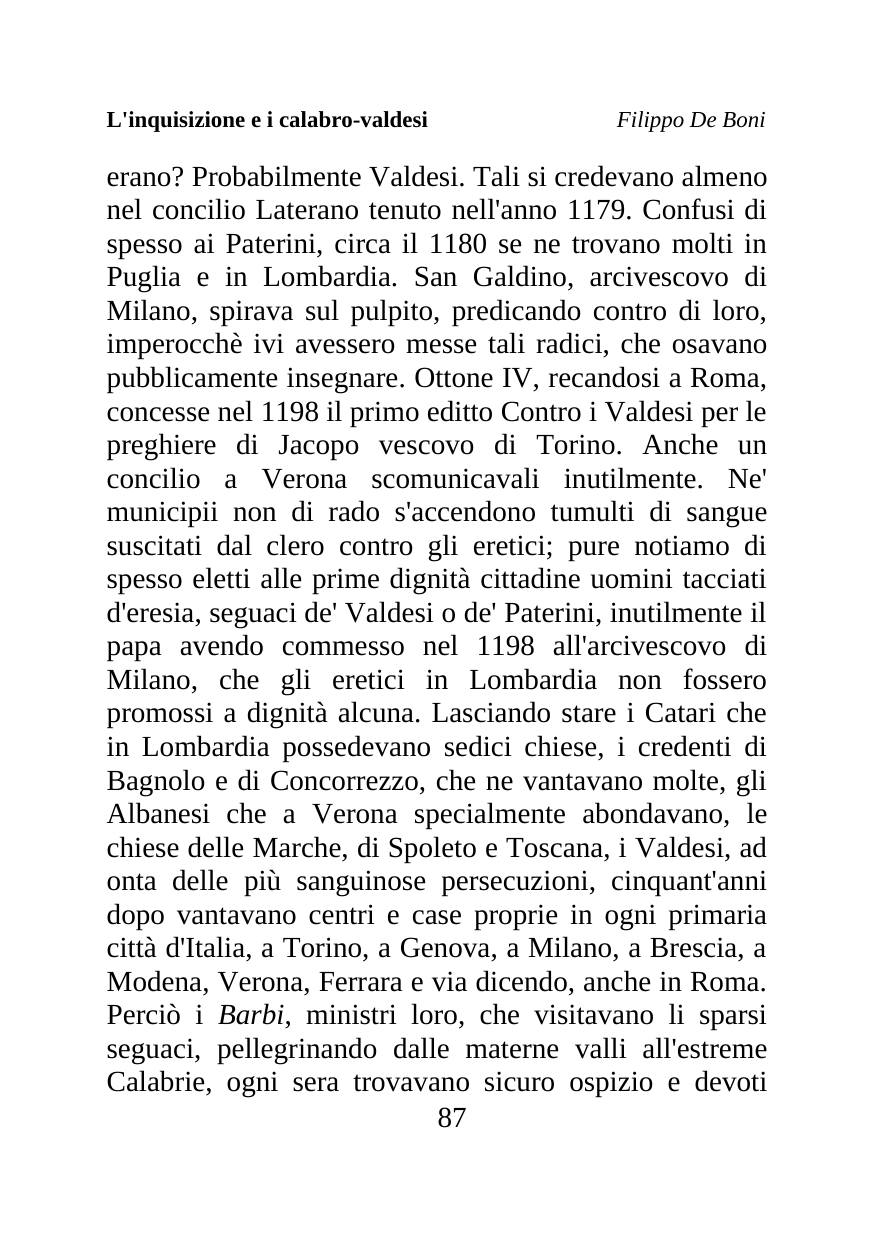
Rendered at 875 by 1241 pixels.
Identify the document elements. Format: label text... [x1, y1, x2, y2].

text erano? Probabilmente Valdesi. Tali si credevano almeno nel concilio Laterano tenuto nell'anno 1179. Confusi di spesso ai Paterini, circa il 1180 se ne trovano molti in Puglia e in Lombardia. San Galdino, arcivescovo di Milano, spirava sul pulpito, predicando contro di loro, imperocchè ivi avessero messe tali radici, che osavano pubblicamente insegnare. Ottone IV, recandosi a Roma, concesse nel 1198 il primo editto Contro i Valdesi per le preghiere di Jacopo vescovo di Torino. Anche un concilio a Verona scomunicavali inutilmente. Ne' municipii non di rado s'accendono tumulti di sangue suscitati dal clero contro gli eretici; pure notiamo di spesso eletti alle prime dignità cittadine uomini tacciati d'eresia, seguaci de' Valdesi o de' Paterini, inutilmente il papa avendo commesso nel 1198 all'arcivescovo di Milano, che gli eretici in Lombardia non fossero promossi a dignità alcuna. Lasciando stare i Catari che in Lombardia possedevano sedici chiese, i credenti di Bagnolo e di Concorrezzo, che ne vantavano molte, gli Albanesi che a Verona specialmente abondavano, le chiese delle Marche, di Spoleto e Toscana, i Valdesi, ad onta delle più sanguinose persecuzioni, cinquant'anni dopo vantavano centri e case proprie in ogni primaria città d'Italia, a Torino, a Genova, a Milano, a Brescia, a Modena, Verona, Ferrara e via dicendo, anche in Roma. Perciò i Barbi, ministri loro, che visitavano li sparsi seguaci, pellegrinando dalle materne valli all'estreme Calabrie, ogni sera trovavano sicuro ospizio e devoti [106, 159, 768, 1098]
